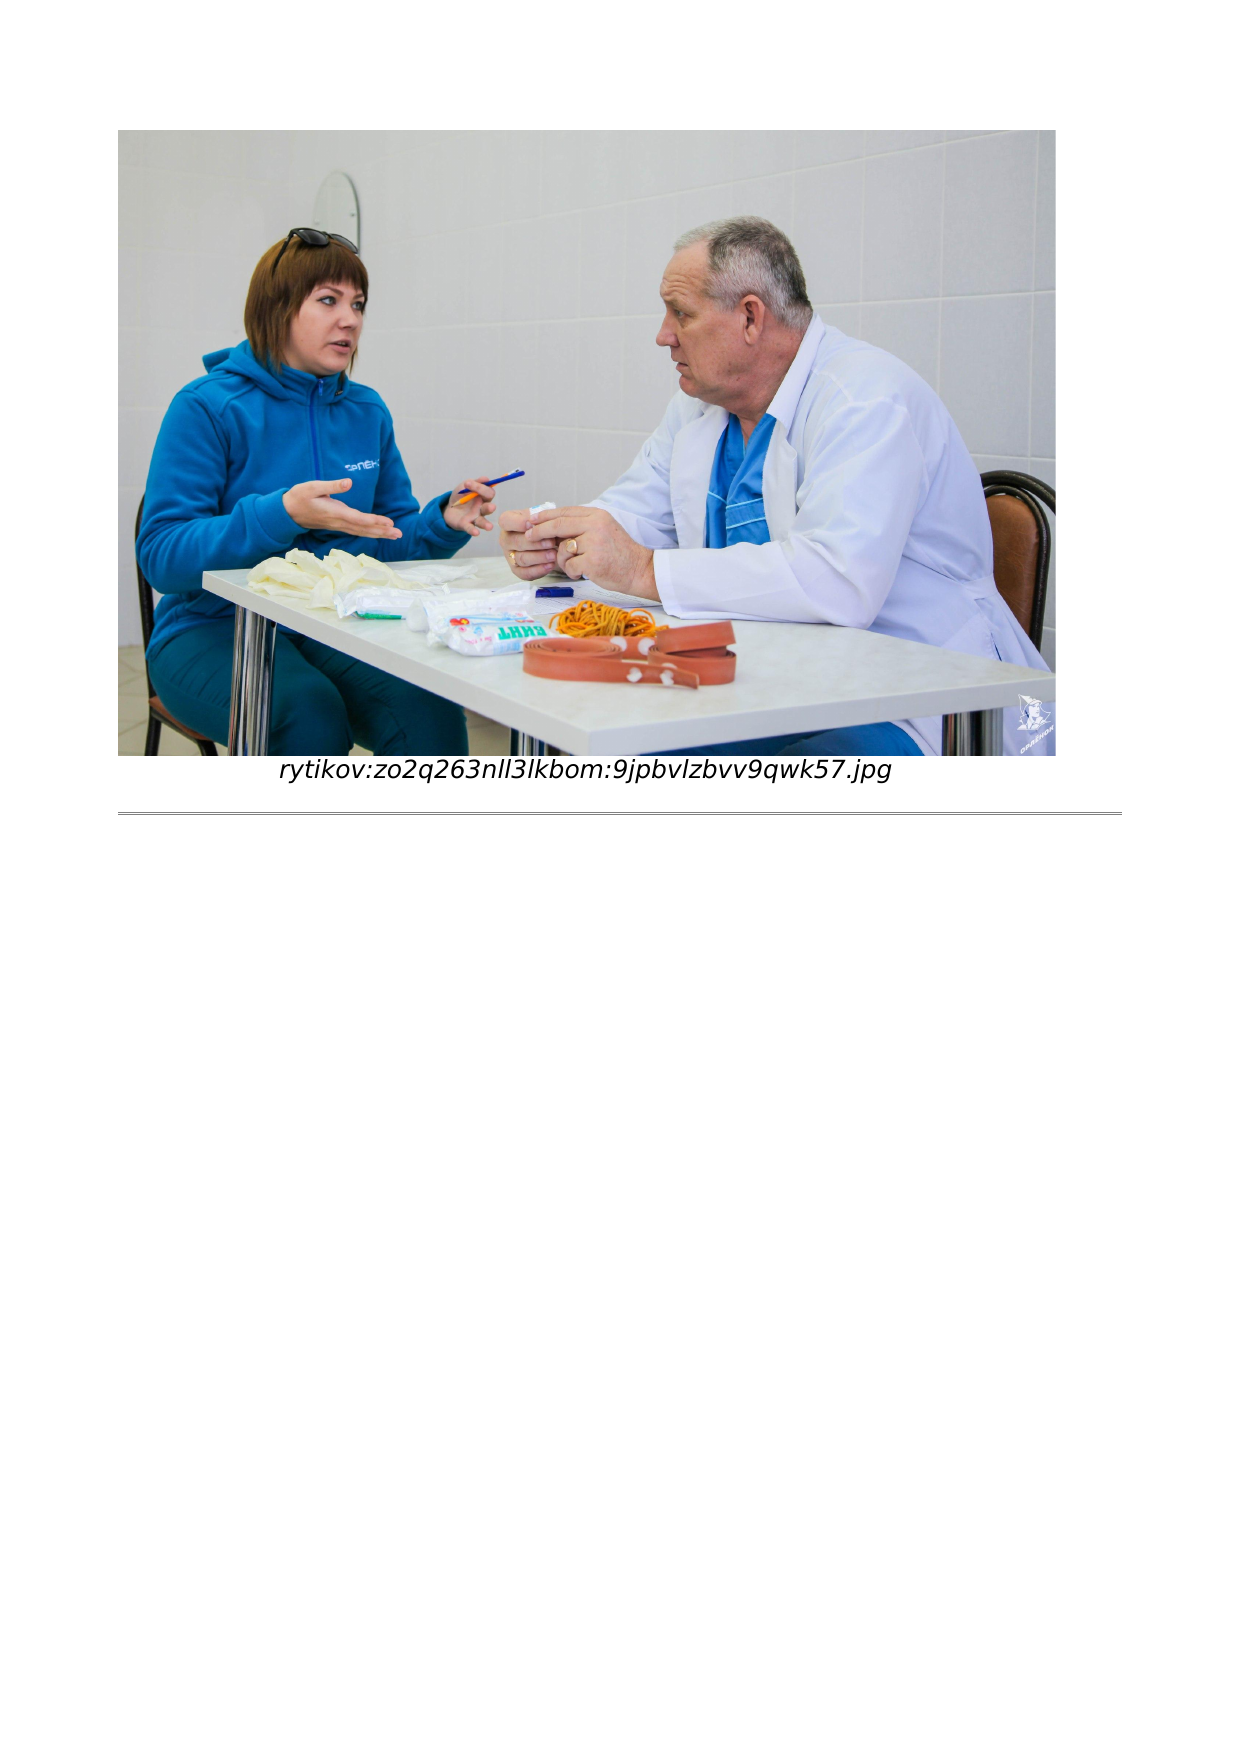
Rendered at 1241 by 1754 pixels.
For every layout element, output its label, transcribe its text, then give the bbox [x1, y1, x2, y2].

picture [118, 130, 1056, 756]
text rytikov:zo2q263nll3lkbom:9jpbvlzbvv9qwk57.jpg [118, 756, 1056, 785]
picture [400, 729, 405, 741]
picture [322, 721, 328, 737]
